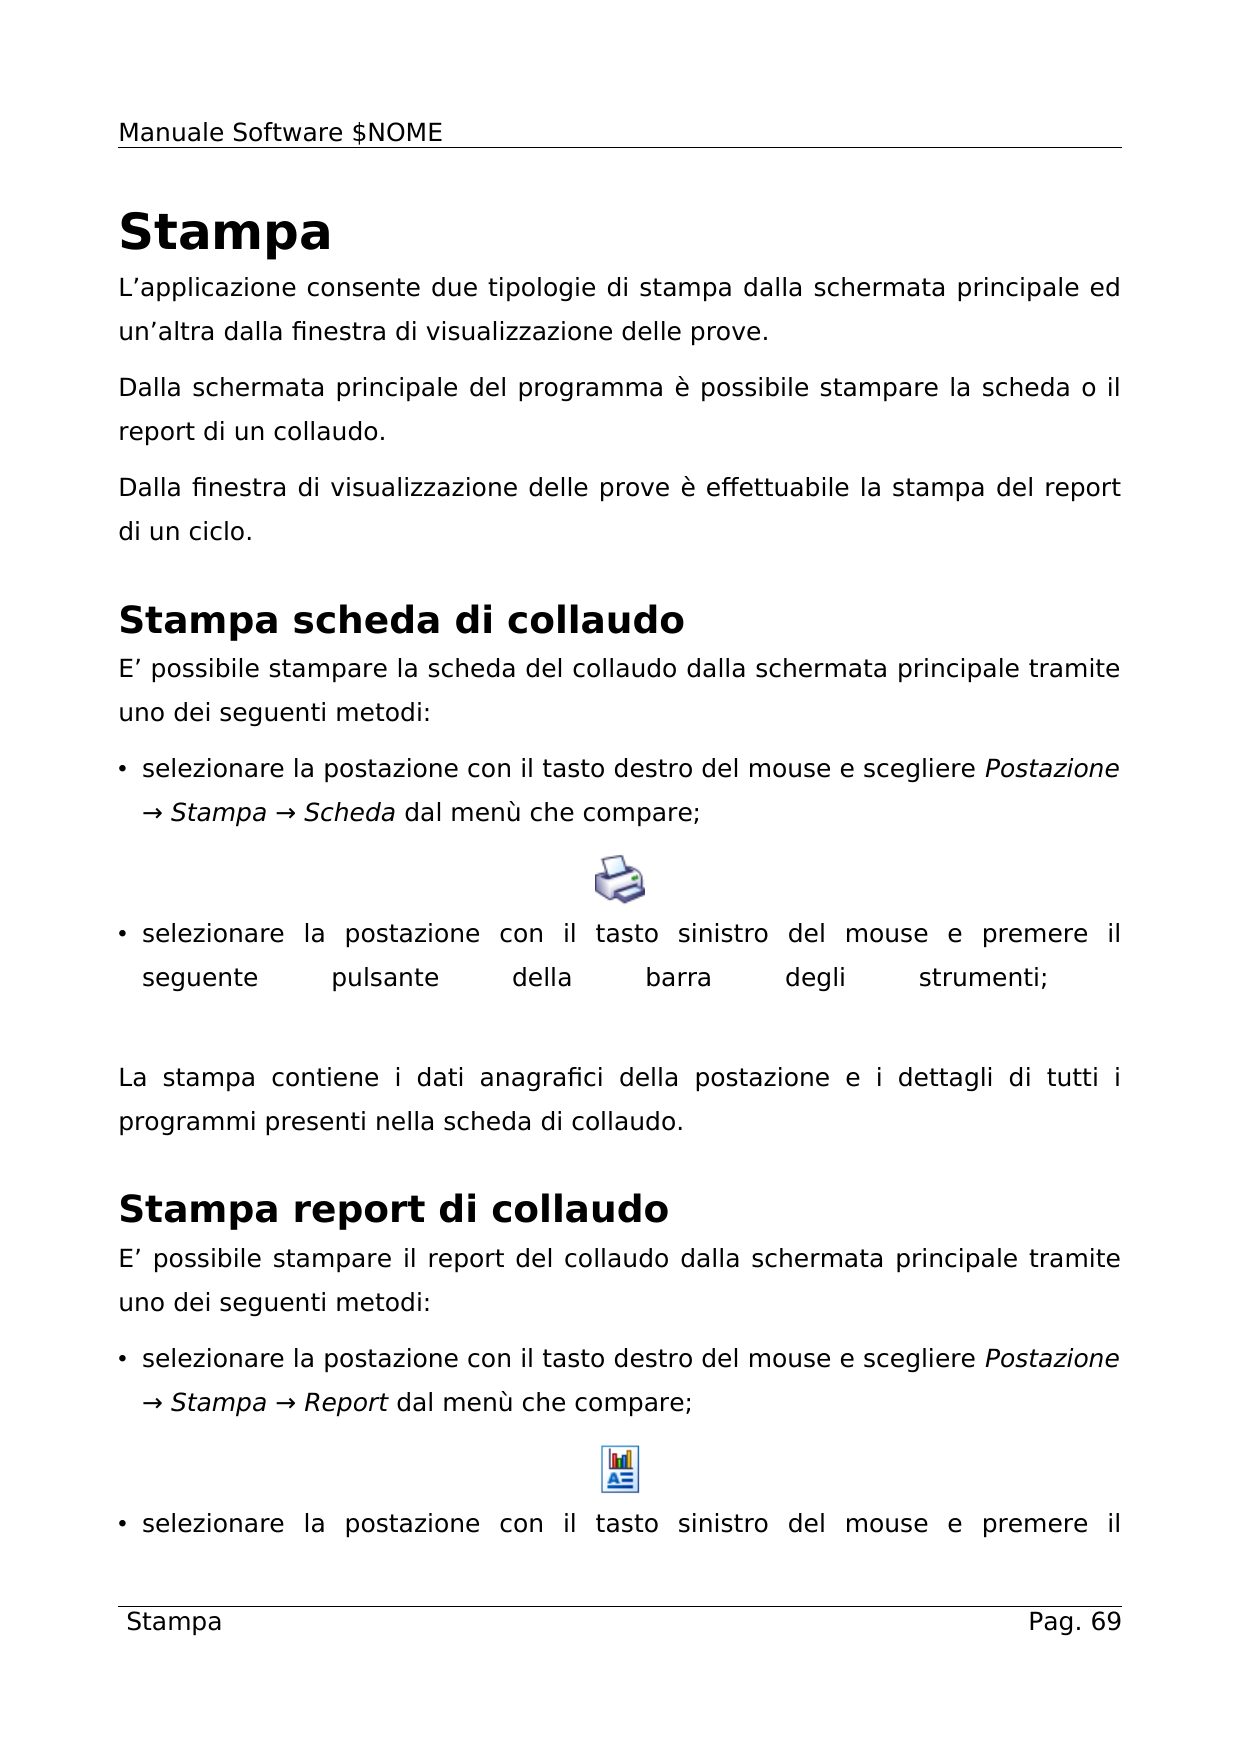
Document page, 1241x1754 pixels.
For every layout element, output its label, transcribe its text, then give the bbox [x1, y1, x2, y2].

text E’ possibile stampare la scheda del collaudo dalla schermata principale tramite uno dei seguenti metodi: [118, 655, 1122, 728]
subtitle Stampa scheda di collaudo [118, 598, 1122, 642]
picture [595, 1444, 645, 1495]
text La stampa contiene i dati anagrafici della postazione e i dettagli di tutti i programmi presenti nella scheda di collaudo. [118, 1063, 1122, 1136]
text E’ possibile stampare il report del collaudo dalla schermata principale tramite uno dei seguenti metodi: [118, 1244, 1122, 1317]
list selezionare la postazione con il tasto destro del mouse e scegliere Postazione → Stampa → Scheda dal menù che compare; [118, 755, 1122, 828]
subtitle Stampa report di collaudo [118, 1188, 1122, 1232]
text L’applicazione consente due tipologie di stampa dalla schermata principale ed un’altra dalla finestra di visualizzazione delle prove. [118, 273, 1122, 346]
subtitle Stampa [118, 203, 1122, 261]
list selezionare la postazione con il tasto destro del mouse e scegliere Postazione → Stampa → Report dal menù che compare; [118, 1344, 1122, 1417]
text Dalla finestra di visualizzazione delle prove è effettuabile la stampa del report di un ciclo. [118, 473, 1122, 546]
list selezionare la postazione con il tasto sinistro del mouse e premere il [118, 1444, 1122, 1538]
list selezionare la postazione con il tasto sinistro del mouse e premere il seguente pulsante della barra degli strumenti; [118, 855, 1122, 1036]
picture [595, 854, 645, 905]
text Dalla schermata principale del programma è possibile stampare la scheda o il report di un collaudo. [118, 373, 1122, 446]
